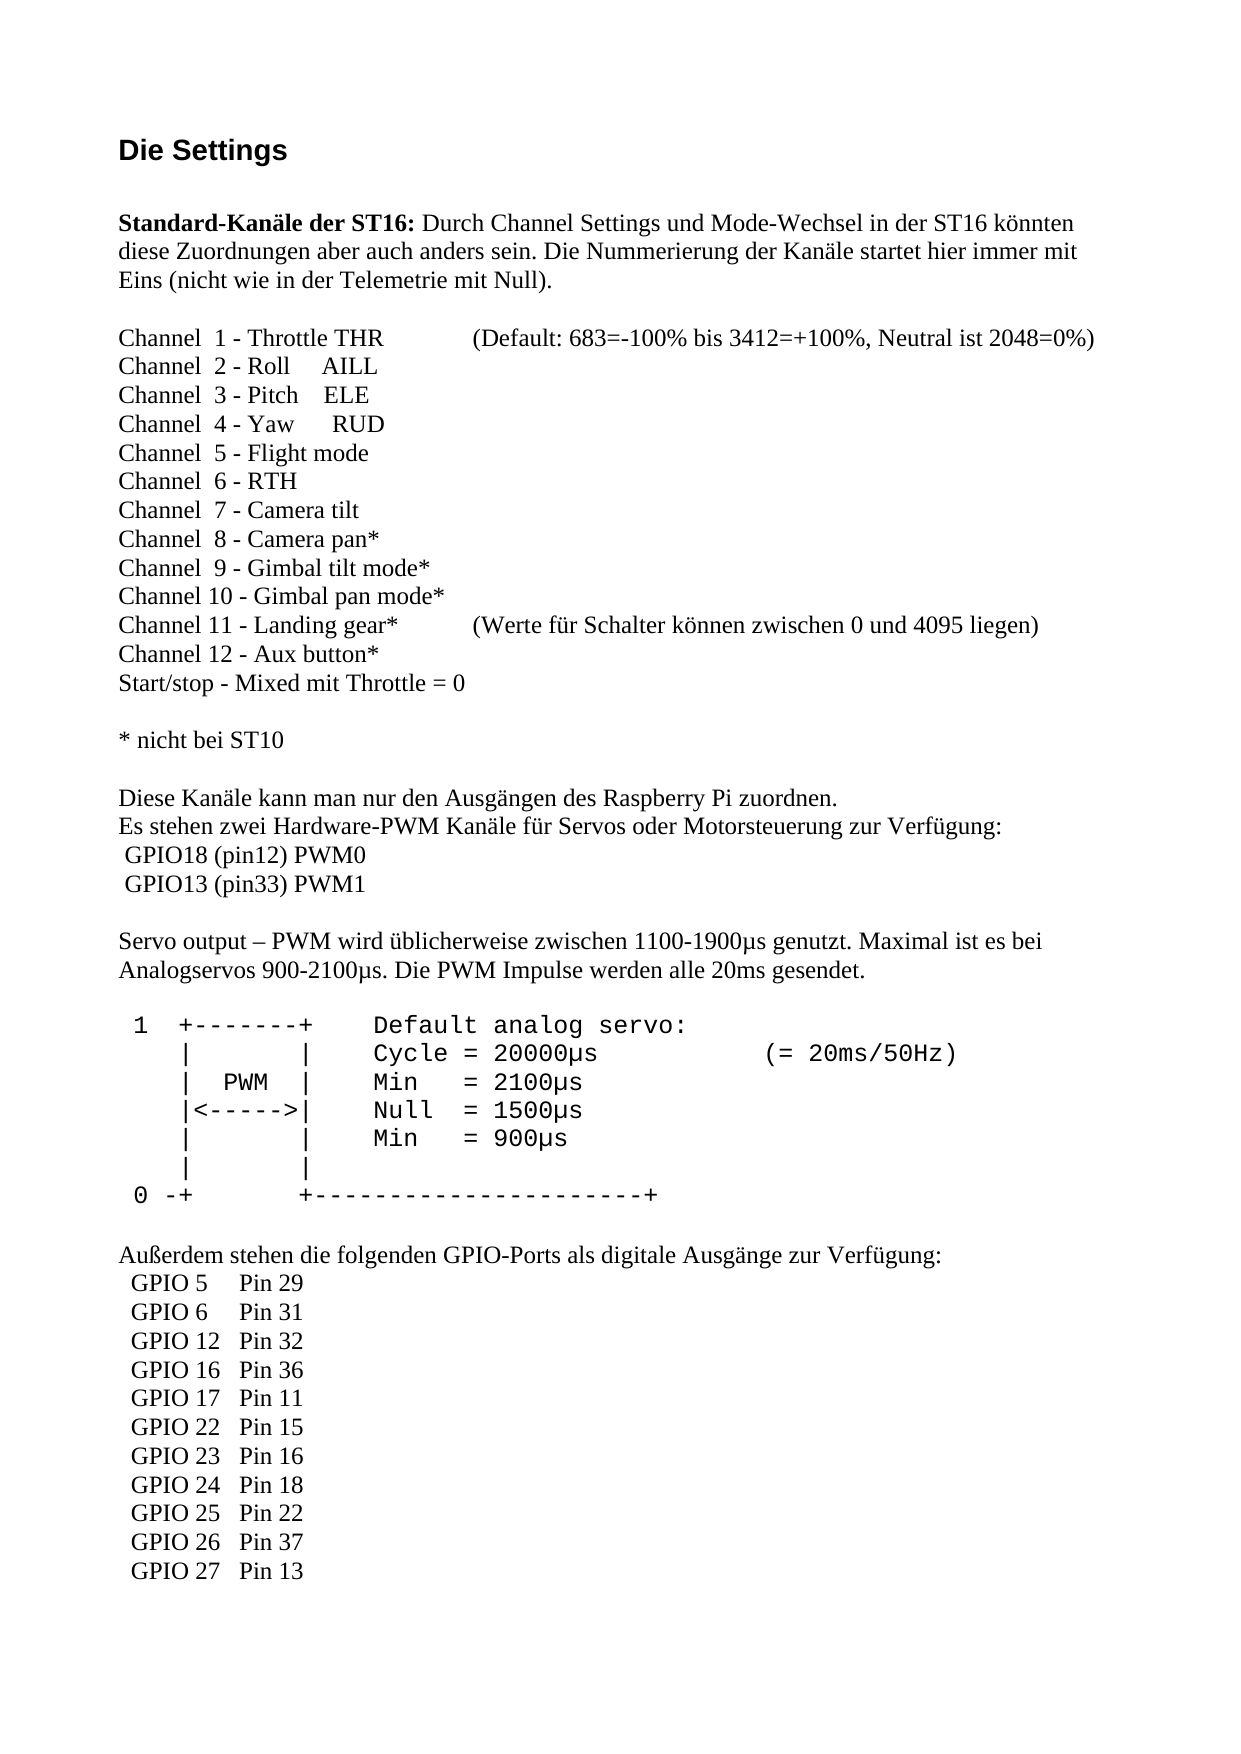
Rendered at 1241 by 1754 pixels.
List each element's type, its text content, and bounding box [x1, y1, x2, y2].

text GPIO 22 Pin 15 [118, 1412, 1122, 1441]
text GPIO 16 Pin 36 [118, 1355, 1122, 1383]
text GPIO18 (pin12) PWM0 [118, 840, 1122, 869]
text GPIO 27 Pin 13 [118, 1556, 1122, 1585]
text GPIO 17 Pin 11 [118, 1383, 1122, 1412]
text 1 +-------+ Default analog servo: | | Cycle = 20000µs (= 20ms/50Hz) | PWM | Min = 2100µs |<----->| Null = 1500µs | | Min = 900µs | | 0 -+ +----------------------+ [118, 984, 1122, 1240]
text Channel 1 - Throttle THR (Default: 683=-100% bis 3412=+100%, Neutral ist 2048=0%) Channel 2 - Roll AILL Channel 3 - Pitch ELE Channel 4 - Yaw RUD Channel 5 - Flight mode Channel 6 - RTH Channel 7 - Camera tilt Channel 8 - Camera pan* Channel 9 - Gimbal tilt mode* Channel 10 - Gimbal pan mode* Channel 11 - Landing gear* (Werte für Schalter können zwischen 0 und 4095 liegen) Channel 12 - Aux button* Start/stop - Mixed mit Throttle = 0 [118, 323, 1122, 696]
text Außerdem stehen die folgenden GPIO-Ports als digitale Ausgänge zur Verfügung: [118, 1240, 1122, 1268]
text GPIO 26 Pin 37 [118, 1527, 1122, 1556]
text Es stehen zwei Hardware-PWM Kanäle für Servos oder Motorsteuerung zur Verfügung: [118, 811, 1122, 840]
text GPIO 12 Pin 32 [118, 1326, 1122, 1355]
subtitle Die Settings [118, 133, 1122, 166]
text GPIO13 (pin33) PWM1 [118, 869, 1122, 898]
text GPIO 25 Pin 22 [118, 1498, 1122, 1527]
text Standard-Kanäle der ST16: Durch Channel Settings und Mode-Wechsel in der ST16 könnten diese Zuordnungen aber auch anders sein. Die Nummerierung der Kanäle startet hier immer mit Eins (nicht wie in der Telemetrie mit Null). [118, 208, 1122, 323]
text GPIO 5 Pin 29 [118, 1268, 1122, 1297]
text Servo output – PWM wird üblicherweise zwischen 1100-1900µs genutzt. Maximal ist es bei Analogservos 900-2100µs. Die PWM Impulse werden alle 20ms gesendet. [118, 926, 1122, 984]
text GPIO 23 Pin 16 [118, 1441, 1122, 1470]
text GPIO 24 Pin 18 [118, 1470, 1122, 1498]
text Diese Kanäle kann man nur den Ausgängen des Raspberry Pi zuordnen. [118, 783, 1122, 811]
text * nicht bei ST10 [118, 725, 1122, 754]
text GPIO 6 Pin 31 [118, 1297, 1122, 1326]
